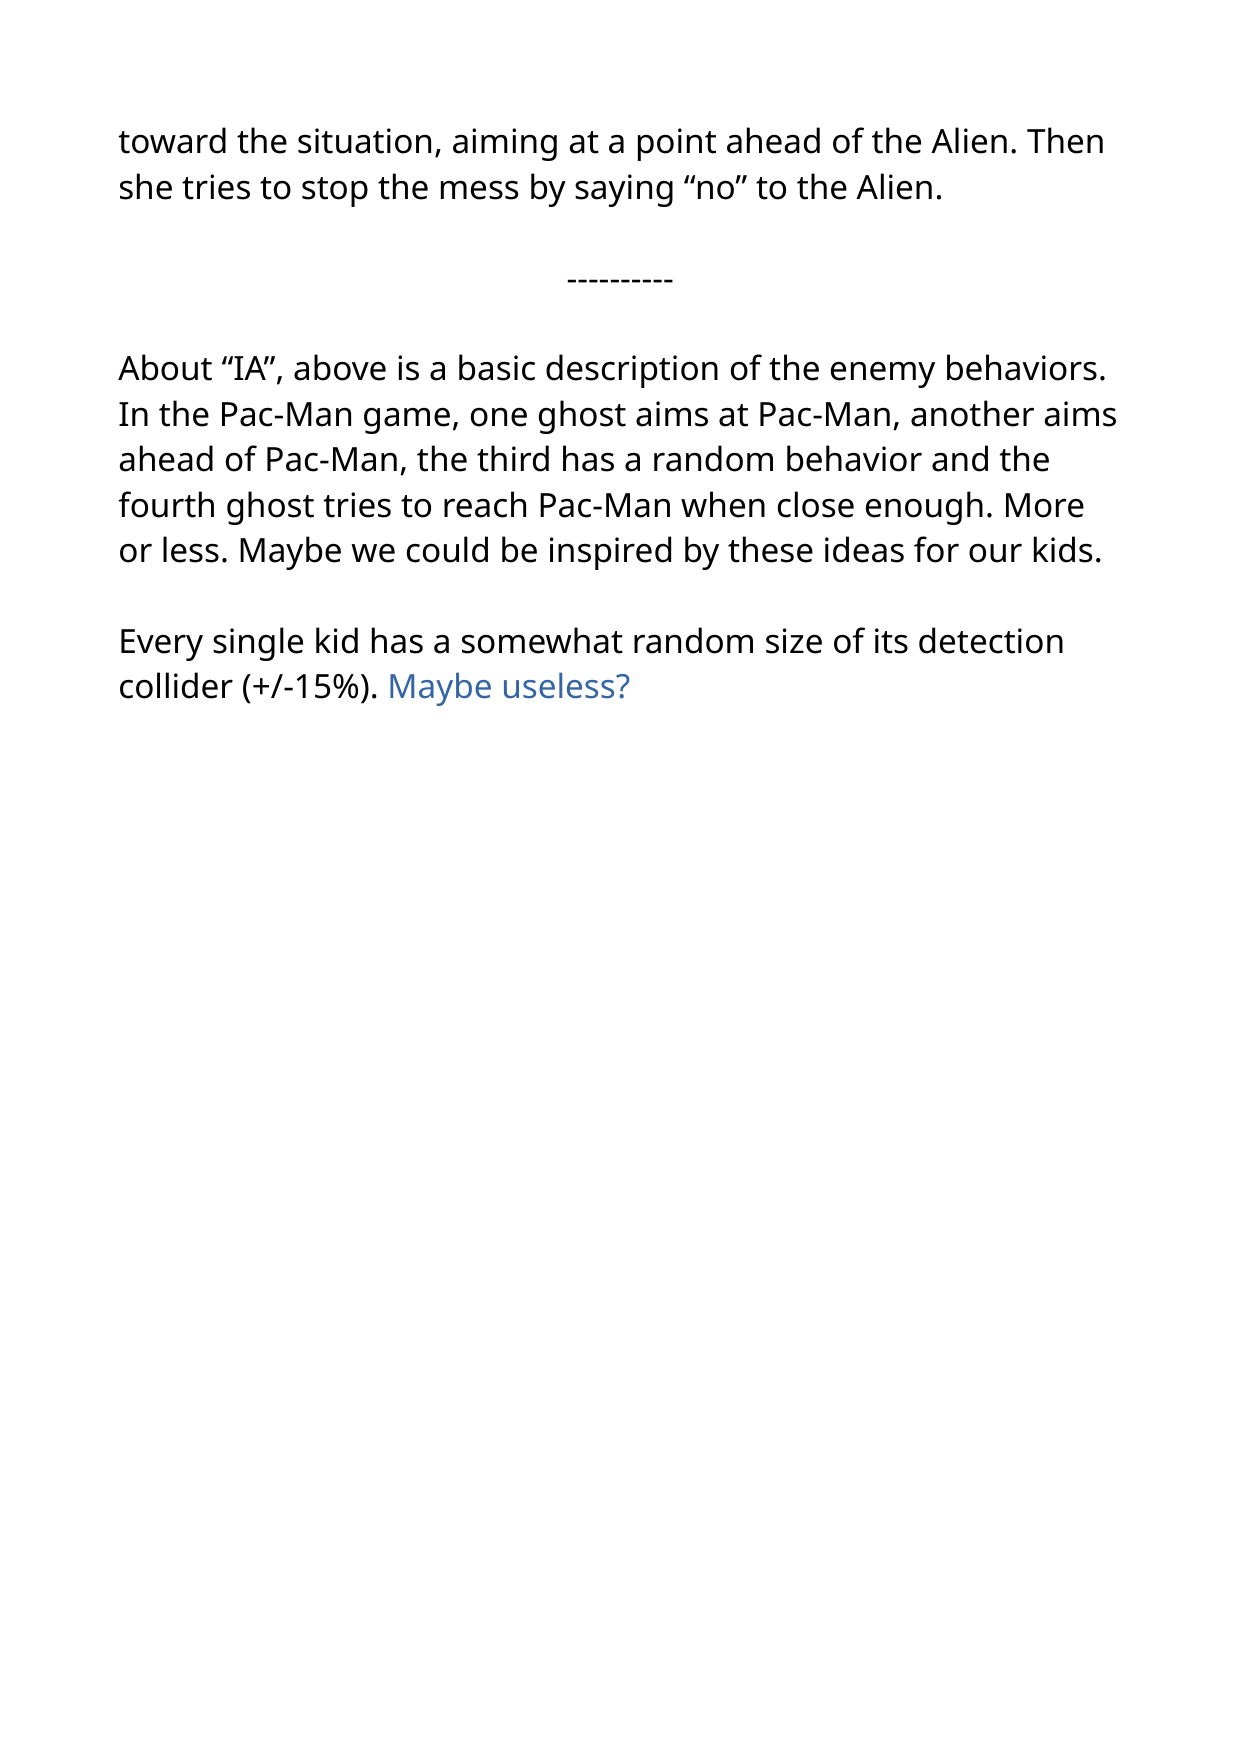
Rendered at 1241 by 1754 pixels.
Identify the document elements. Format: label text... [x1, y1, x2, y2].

text Every single kid has a somewhat random size of its detection collider (+/-15%). Maybe useless? [118, 618, 1122, 708]
text ---------- [118, 254, 1122, 300]
text About “IA”, above is a basic description of the enemy behaviors. In the Pac-Man game, one ghost aims at Pac-Man, another aims ahead of Pac-Man, the third has a random behavior and the fourth ghost tries to reach Pac-Man when close enough. More or less. Maybe we could be inspired by these ideas for our kids. [118, 345, 1122, 572]
text toward the situation, aiming at a point ahead of the Alien. Then she tries to stop the mess by saying “no” to the Alien. [118, 118, 1122, 209]
